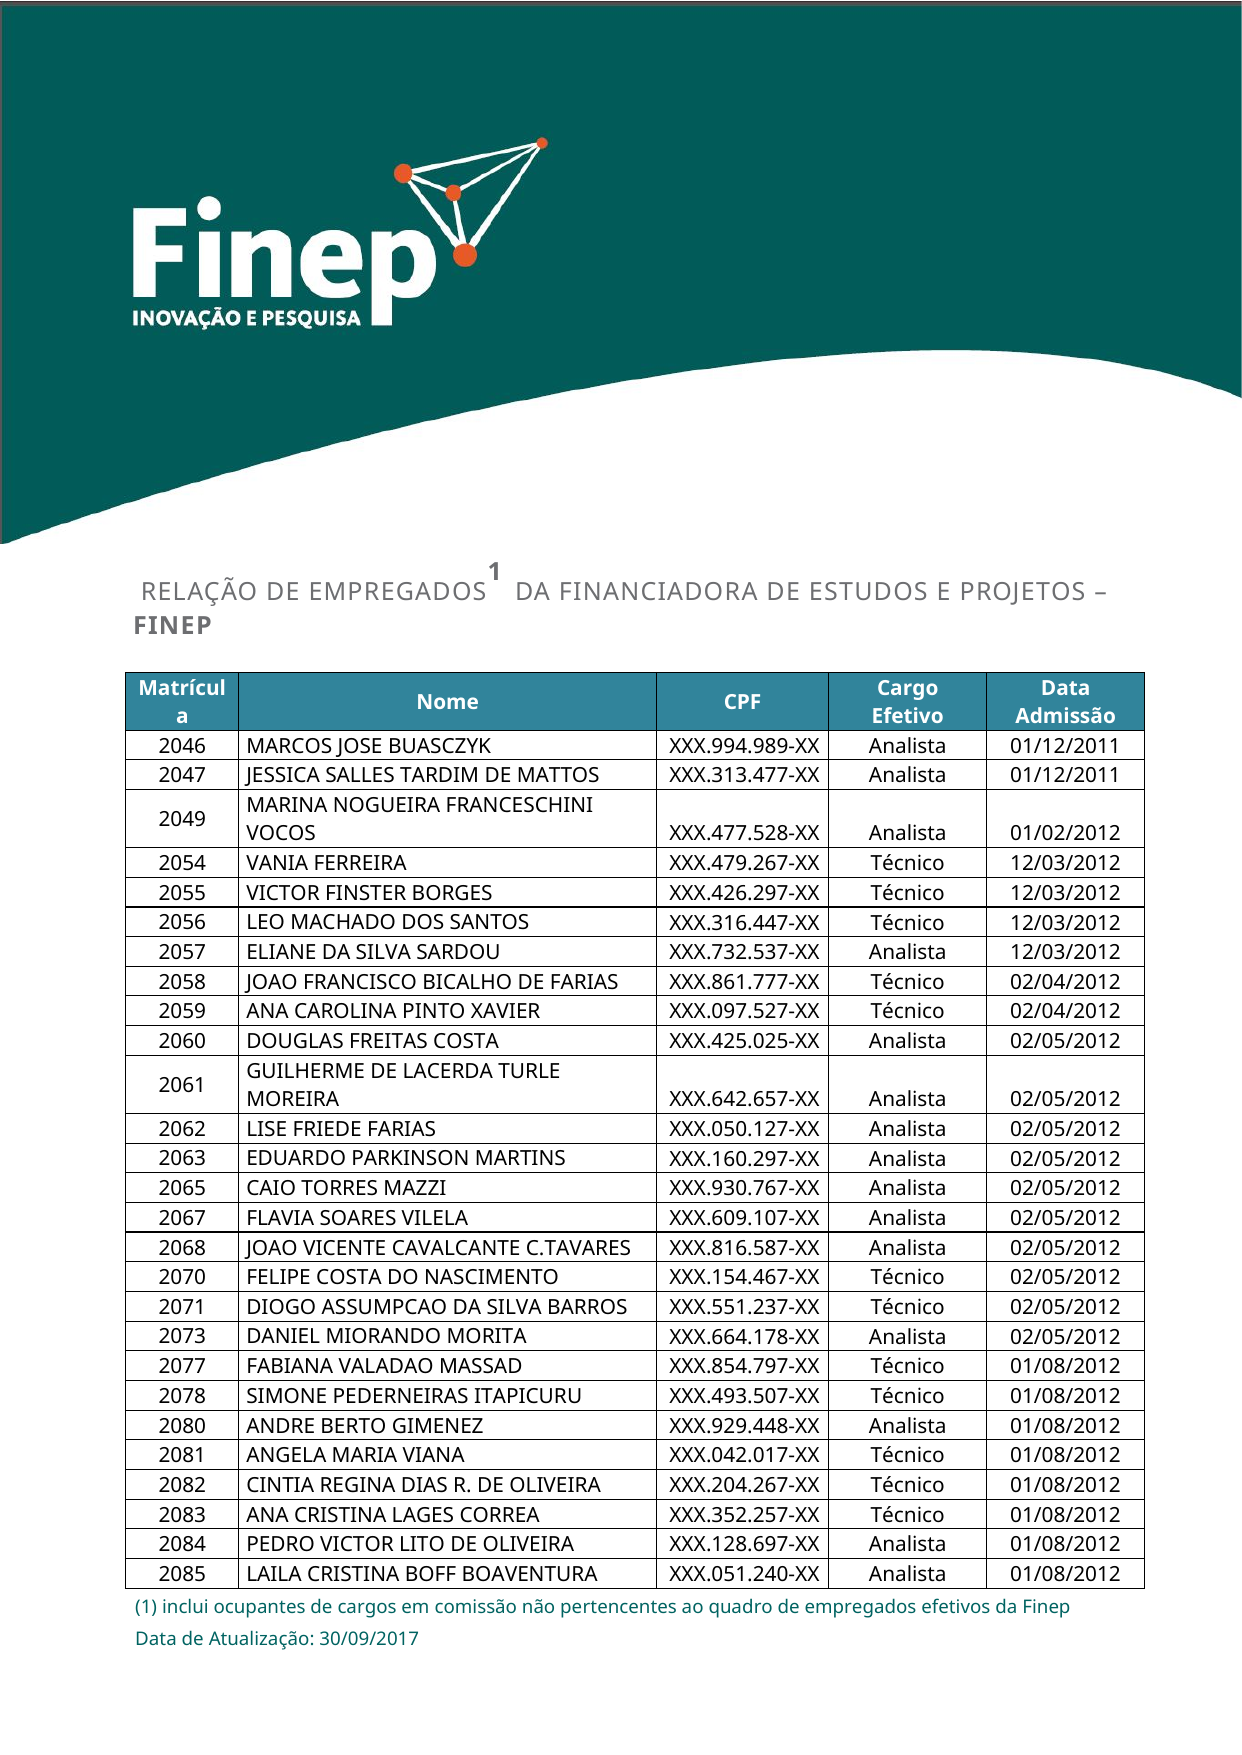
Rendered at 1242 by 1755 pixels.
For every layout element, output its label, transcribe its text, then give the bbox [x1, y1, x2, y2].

table_cell 2071 [126, 1292, 238, 1321]
table_cell XXX.313.477-XX [657, 760, 828, 789]
table_cell 2078 [126, 1381, 238, 1409]
table_cell 2081 [126, 1440, 238, 1469]
table_cell XXX.642.657-XX [657, 1056, 828, 1113]
table_cell DANIEL MIORANDO MORITA [239, 1322, 656, 1350]
table_cell Técnico [829, 1292, 986, 1321]
table_cell XXX.994.989-XX [657, 731, 828, 759]
table_cell 12/03/2012 [987, 908, 1144, 936]
table_cell 02/05/2012 [987, 1203, 1144, 1231]
table_cell 2055 [126, 878, 238, 906]
table_cell XXX.930.767-XX [657, 1173, 828, 1202]
table_cell Analista [829, 1114, 986, 1142]
table_cell 01/08/2012 [987, 1381, 1144, 1409]
table_cell XXX.316.447-XX [657, 908, 828, 936]
table_cell 01/08/2012 [987, 1559, 1144, 1588]
table_cell Técnico [829, 1351, 986, 1380]
table_cell CINTIA REGINA DIAS R. DE OLIVEIRA [239, 1470, 656, 1499]
table_cell XXX.732.537-XX [657, 937, 828, 966]
table_cell LISE FRIEDE FARIAS [239, 1114, 656, 1142]
table_cell VANIA FERREIRA [239, 848, 656, 877]
table_cell 01/02/2012 [987, 790, 1144, 847]
table_cell Analista [829, 1056, 986, 1113]
table_cell 02/05/2012 [987, 1026, 1144, 1055]
table_cell SIMONE PEDERNEIRAS ITAPICURU [239, 1381, 656, 1409]
table_cell 01/12/2011 [987, 760, 1144, 789]
table_header CPF [657, 673, 828, 730]
table_cell 2061 [126, 1056, 238, 1113]
table_cell Analista [829, 1203, 986, 1231]
table_cell Analista [829, 1322, 986, 1350]
table_cell XXX.854.797-XX [657, 1351, 828, 1380]
table_cell Técnico [829, 908, 986, 936]
table_cell 2084 [126, 1529, 238, 1558]
table_header Nome [239, 673, 656, 730]
table_cell VICTOR FINSTER BORGES [239, 878, 656, 906]
table_cell 2068 [126, 1233, 238, 1261]
table_cell 2080 [126, 1411, 238, 1439]
table_cell 02/05/2012 [987, 1233, 1144, 1261]
table_cell 2056 [126, 908, 238, 936]
table_cell DOUGLAS FREITAS COSTA [239, 1026, 656, 1055]
table_cell ANDRE BERTO GIMENEZ [239, 1411, 656, 1439]
table_cell Técnico [829, 1470, 986, 1499]
table_cell 02/04/2012 [987, 967, 1144, 995]
table_cell ANGELA MARIA VIANA [239, 1440, 656, 1469]
table_cell 01/08/2012 [987, 1500, 1144, 1528]
table_cell ANA CAROLINA PINTO XAVIER [239, 996, 656, 1025]
table_cell Analista [829, 1233, 986, 1261]
table_cell Técnico [829, 1500, 986, 1528]
table_cell FABIANA VALADAO MASSAD [239, 1351, 656, 1380]
table_cell 01/08/2012 [987, 1529, 1144, 1558]
table_cell 01/08/2012 [987, 1470, 1144, 1499]
table_cell EDUARDO PARKINSON MARTINS [239, 1144, 656, 1172]
table_cell JOAO VICENTE CAVALCANTE C.TAVARES [239, 1233, 656, 1261]
table_cell 2070 [126, 1262, 238, 1291]
table_cell DIOGO ASSUMPCAO DA SILVA BARROS [239, 1292, 656, 1321]
table_cell 01/12/2011 [987, 731, 1144, 759]
table_cell 02/05/2012 [987, 1322, 1144, 1350]
table_cell XXX.664.178-XX [657, 1322, 828, 1350]
table_cell 12/03/2012 [987, 937, 1144, 966]
table_cell Técnico [829, 878, 986, 906]
table_cell Técnico [829, 1262, 986, 1291]
table_cell GUILHERME DE LACERDA TURLE MOREIRA [239, 1056, 656, 1113]
table_cell 02/04/2012 [987, 996, 1144, 1025]
table_cell Analista [829, 1144, 986, 1172]
table_header Data Admissão [987, 673, 1144, 730]
table_cell 2059 [126, 996, 238, 1025]
table_header Matrícula [126, 673, 238, 730]
table_cell 2065 [126, 1173, 238, 1202]
table_cell 2049 [126, 790, 238, 847]
table_cell 12/03/2012 [987, 848, 1144, 877]
table_cell XXX.051.240-XX [657, 1559, 828, 1588]
table_cell XXX.551.237-XX [657, 1292, 828, 1321]
table_cell MARCOS JOSE BUASCZYK [239, 731, 656, 759]
table_cell 12/03/2012 [987, 878, 1144, 906]
table_cell Analista [829, 937, 986, 966]
table_cell Analista [829, 731, 986, 759]
table_cell XXX.609.107-XX [657, 1203, 828, 1231]
table_cell 01/08/2012 [987, 1351, 1144, 1380]
table_cell 2082 [126, 1470, 238, 1499]
table_cell 01/08/2012 [987, 1411, 1144, 1439]
table_cell PEDRO VICTOR LITO DE OLIVEIRA [239, 1529, 656, 1558]
table_cell LEO MACHADO DOS SANTOS [239, 908, 656, 936]
table_cell Analista [829, 1559, 986, 1588]
table_cell 2085 [126, 1559, 238, 1588]
table_cell Analista [829, 790, 986, 847]
table_cell 2058 [126, 967, 238, 995]
table_cell XXX.042.017-XX [657, 1440, 828, 1469]
table_cell Analista [829, 1026, 986, 1055]
table_cell JOAO FRANCISCO BICALHO DE FARIAS [239, 967, 656, 995]
table_cell Técnico [829, 1440, 986, 1469]
table_cell 2060 [126, 1026, 238, 1055]
table_cell 2062 [126, 1114, 238, 1142]
table_cell FLAVIA SOARES VILELA [239, 1203, 656, 1231]
table_cell 2046 [126, 731, 238, 759]
table_cell 2067 [126, 1203, 238, 1231]
table_cell XXX.097.527-XX [657, 996, 828, 1025]
table_cell 02/05/2012 [987, 1173, 1144, 1202]
table_cell Analista [829, 1529, 986, 1558]
table_cell XXX.479.267-XX [657, 848, 828, 877]
table_cell Analista [829, 1173, 986, 1202]
table_cell XXX.352.257-XX [657, 1500, 828, 1528]
table_cell CAIO TORRES MAZZI [239, 1173, 656, 1202]
table_cell JESSICA SALLES TARDIM DE MATTOS [239, 760, 656, 789]
table_cell XXX.204.267-XX [657, 1470, 828, 1499]
table_cell 02/05/2012 [987, 1114, 1144, 1142]
table_cell XXX.425.025-XX [657, 1026, 828, 1055]
table_cell Técnico [829, 967, 986, 995]
table_cell 02/05/2012 [987, 1144, 1144, 1172]
table_cell 2083 [126, 1500, 238, 1528]
table_cell 02/05/2012 [987, 1056, 1144, 1113]
table_cell XXX.128.697-XX [657, 1529, 828, 1558]
table_cell Analista [829, 760, 986, 789]
table_cell XXX.050.127-XX [657, 1114, 828, 1142]
table_cell ANA CRISTINA LAGES CORREA [239, 1500, 656, 1528]
table_cell 2057 [126, 937, 238, 966]
table_cell Técnico [829, 1381, 986, 1409]
table_cell XXX.929.448-XX [657, 1411, 828, 1439]
table_cell XXX.160.297-XX [657, 1144, 828, 1172]
table_cell 2063 [126, 1144, 238, 1172]
table_cell LAILA CRISTINA BOFF BOAVENTURA [239, 1559, 656, 1588]
table_cell 02/05/2012 [987, 1262, 1144, 1291]
table_cell 2073 [126, 1322, 238, 1350]
table_cell Técnico [829, 848, 986, 877]
table_cell XXX.426.297-XX [657, 878, 828, 906]
table_cell 2077 [126, 1351, 238, 1380]
table_cell XXX.861.777-XX [657, 967, 828, 995]
table_cell 01/08/2012 [987, 1440, 1144, 1469]
table_cell XXX.493.507-XX [657, 1381, 828, 1409]
table_cell MARINA NOGUEIRA FRANCESCHINI VOCOS [239, 790, 656, 847]
table_cell XXX.477.528-XX [657, 790, 828, 847]
table_cell FELIPE COSTA DO NASCIMENTO [239, 1262, 656, 1291]
table_cell Técnico [829, 996, 986, 1025]
table_cell 02/05/2012 [987, 1292, 1144, 1321]
table_cell Analista [829, 1411, 986, 1439]
table_cell 2047 [126, 760, 238, 789]
table_cell ELIANE DA SILVA SARDOU [239, 937, 656, 966]
table_cell XXX.154.467-XX [657, 1262, 828, 1291]
table_header Cargo Efetivo [829, 673, 986, 730]
table_cell XXX.816.587-XX [657, 1233, 828, 1261]
table_cell 2054 [126, 848, 238, 877]
